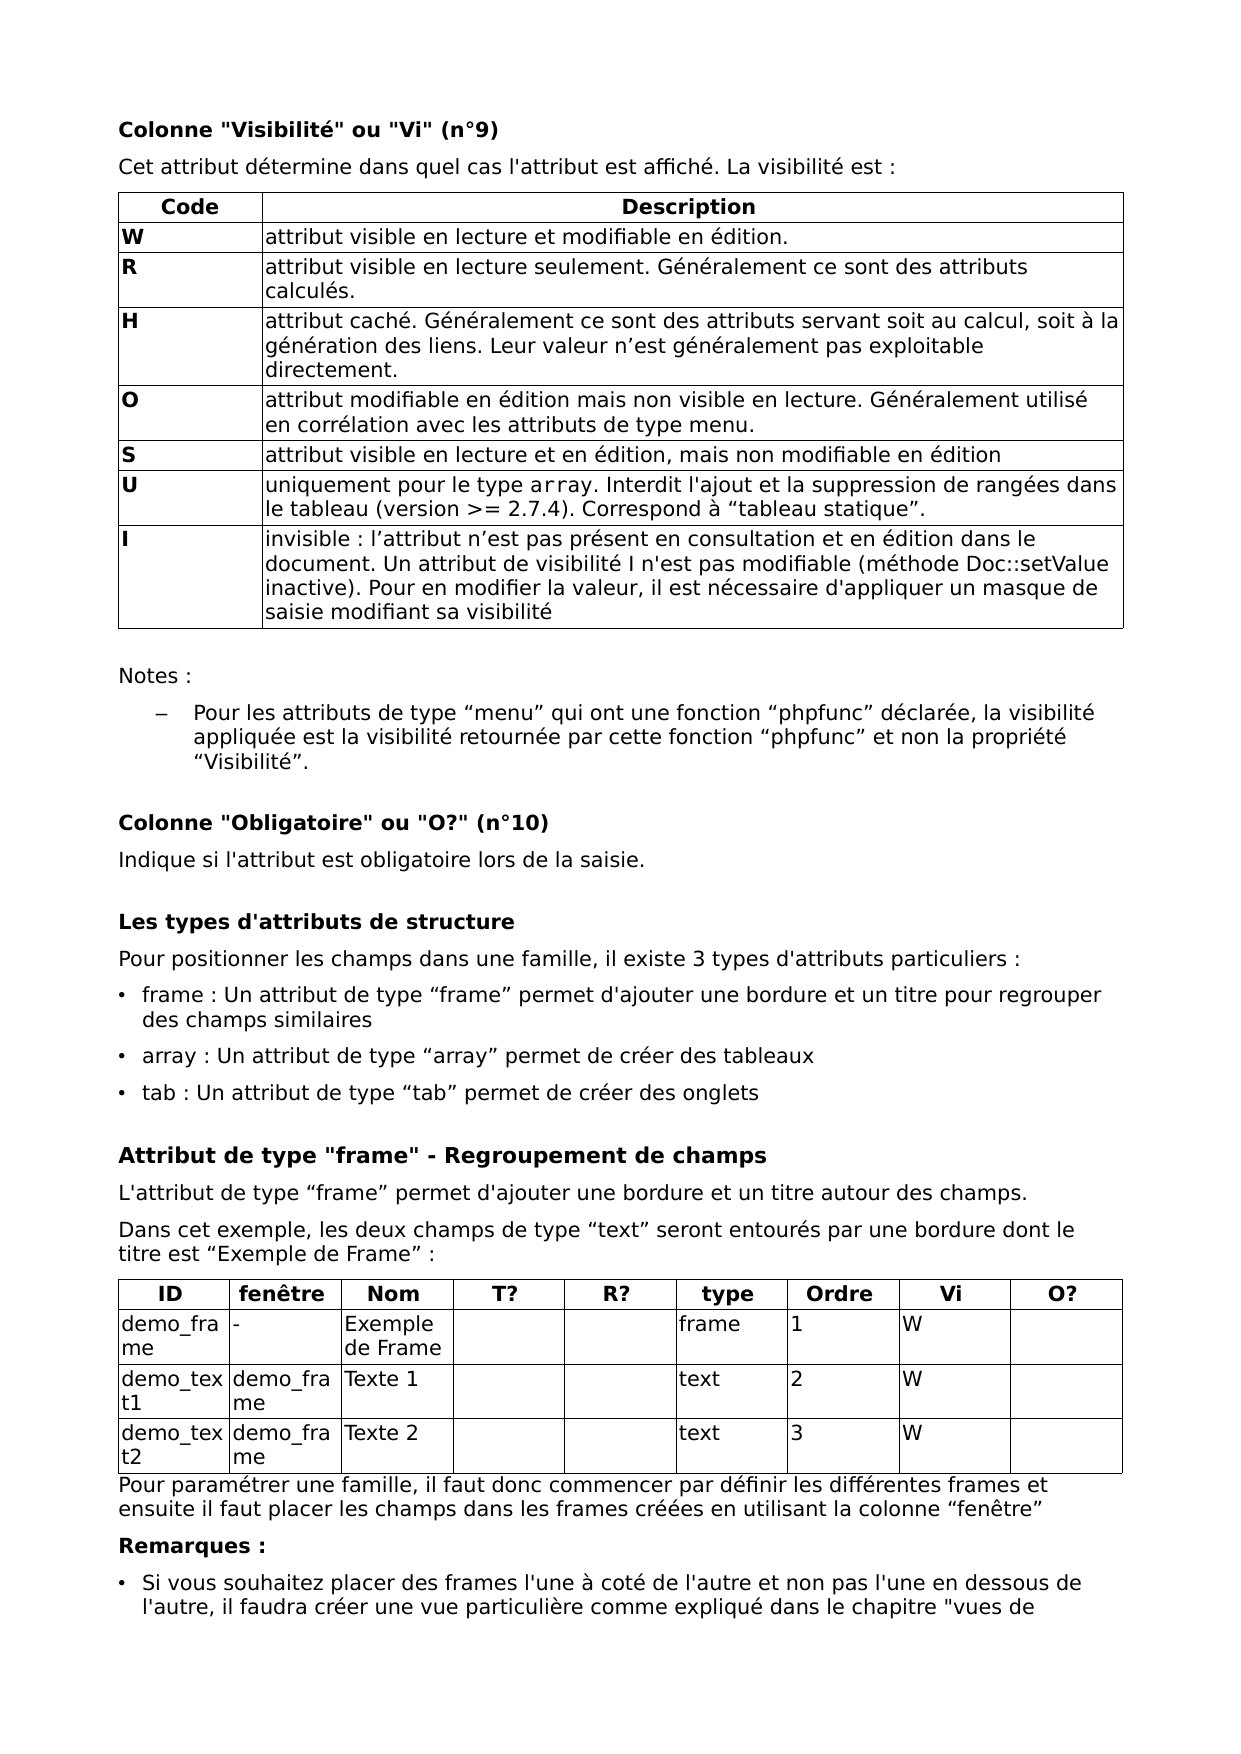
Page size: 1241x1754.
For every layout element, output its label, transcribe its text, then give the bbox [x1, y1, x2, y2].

table_cell W [119, 223, 262, 252]
table_cell [1011, 1419, 1122, 1473]
list array : Un attribut de type “array” permet de créer des tableaux [118, 1044, 1122, 1069]
table_cell [565, 1365, 676, 1418]
table_cell attribut caché. Généralement ce sont des attributs servant soit au calcul, soit à la génération des liens. Leur valeur n’est généralement pas exploitable directement. [263, 308, 1123, 385]
text Pour positionner les champs dans une famille, il existe 3 types d'attributs particuliers : [118, 947, 1122, 971]
table_cell 3 [788, 1419, 899, 1473]
table_cell demo_text1 [119, 1365, 229, 1418]
table_header fenêtre [230, 1280, 341, 1309]
subtitle Les types d'attributs de structure [118, 910, 1122, 934]
text Pour paramétrer une famille, il faut donc commencer par définir les différentes frames et ensuite il faut placer les champs dans les frames créées en utilisant la colonne “fenêtre” [118, 1474, 1122, 1521]
table_cell Texte 1 [342, 1365, 453, 1418]
table_cell R [119, 253, 262, 307]
table_cell [454, 1310, 564, 1364]
table_header Ordre [788, 1280, 899, 1309]
table_cell text [677, 1419, 787, 1473]
subtitle Colonne "Visibilité" ou "Vi" (n°9) [118, 118, 1122, 142]
table_cell I [119, 526, 262, 627]
text L'attribut de type “frame” permet d'ajouter une bordure et un titre autour des champs. [118, 1181, 1122, 1205]
table_cell [454, 1365, 564, 1418]
text Notes : [118, 664, 1122, 689]
list Si vous souhaitez placer des frames l'une à coté de l'autre et non pas l'une en dessous de l'autre, il faudra créer une vue particulière comme expliqué dans le chapitre "vues de [118, 1571, 1122, 1619]
table_cell attribut modifiable en édition mais non visible en lecture. Généralement utilisé en corrélation avec les attributs de type menu. [263, 386, 1123, 440]
table_cell demo_text2 [119, 1419, 229, 1473]
table_cell text [677, 1365, 787, 1418]
text Indique si l'attribut est obligatoire lors de la saisie. [118, 848, 1122, 872]
table_cell [454, 1419, 564, 1473]
table_cell Texte 2 [342, 1419, 453, 1473]
table_header Vi [900, 1280, 1010, 1309]
table_cell O [119, 386, 262, 440]
table_header type [677, 1280, 787, 1309]
table_cell S [119, 441, 262, 470]
text Remarques : [118, 1534, 1122, 1558]
subtitle Colonne "Obligatoire" ou "O?" (n°10) [118, 811, 1122, 836]
text Dans cet exemple, les deux champs de type “text” seront entourés par une bordure dont le titre est “Exemple de Frame” : [118, 1218, 1122, 1266]
table_cell attribut visible en lecture seulement. Généralement ce sont des attributs calculés. [263, 253, 1123, 307]
table_cell [565, 1310, 676, 1364]
table_cell H [119, 308, 262, 385]
table_header Code [119, 193, 262, 222]
text Cet attribut détermine dans quel cas l'attribut est affiché. La visibilité est : [118, 155, 1122, 179]
table_header Description [263, 193, 1123, 222]
table_cell [1011, 1365, 1122, 1418]
table_cell demo_frame [230, 1365, 341, 1418]
table_cell invisible : l’attribut n’est pas présent en consultation et en édition dans le document. Un attribut de visibilité I n'est pas modifiable (méthode Doc::setValue inactive). Pour en modifier la valeur, il est nécessaire d'appliquer un masque de saisie modifiant sa visibilité [263, 526, 1123, 627]
table_cell Exemple de Frame [342, 1310, 453, 1364]
table_cell [565, 1419, 676, 1473]
table_cell W [900, 1365, 1010, 1418]
table_cell frame [677, 1310, 787, 1364]
table_cell W [900, 1419, 1010, 1473]
table_header T? [454, 1280, 564, 1309]
table_header R? [565, 1280, 676, 1309]
table_cell demo_frame [119, 1310, 229, 1364]
table_cell - [230, 1310, 341, 1364]
table_header O? [1011, 1280, 1122, 1309]
table_cell 2 [788, 1365, 899, 1418]
table_header ID [119, 1280, 229, 1309]
list frame : Un attribut de type “frame” permet d'ajouter une bordure et un titre pour regrouper des champs similaires [118, 983, 1122, 1032]
table_header Nom [342, 1280, 453, 1309]
table_cell [1011, 1310, 1122, 1364]
table_cell W [900, 1310, 1010, 1364]
table_cell attribut visible en lecture et en édition, mais non modifiable en édition [263, 441, 1123, 470]
list Pour les attributs de type “menu” qui ont une fonction “phpfunc” déclarée, la visibilité appliquée est la visibilité retournée par cette fonction “phpfunc” et non la propriété “Visibilité”. [156, 701, 1122, 774]
table_cell demo_frame [230, 1419, 341, 1473]
table_cell 1 [788, 1310, 899, 1364]
subtitle Attribut de type "frame" - Regroupement de champs [118, 1143, 1122, 1169]
table_cell uniquement pour le type array. Interdit l'ajout et la suppression de rangées dans le tableau (version >= 2.7.4). Correspond à “tableau statique”. [263, 471, 1123, 524]
table_cell U [119, 471, 262, 524]
table_cell attribut visible en lecture et modifiable en édition. [263, 223, 1123, 252]
list tab : Un attribut de type “tab” permet de créer des onglets [118, 1081, 1122, 1106]
